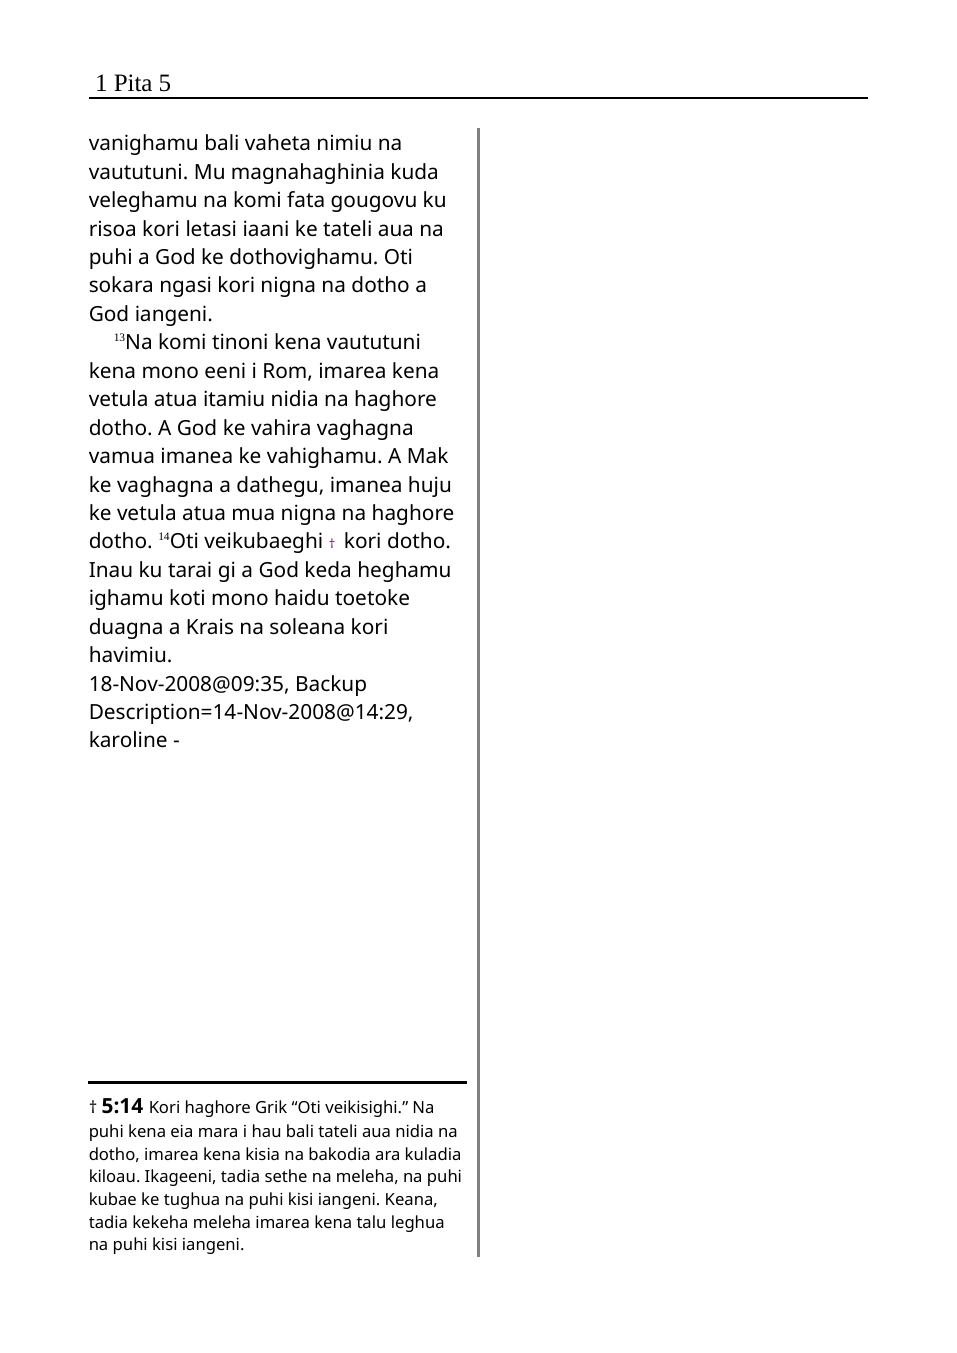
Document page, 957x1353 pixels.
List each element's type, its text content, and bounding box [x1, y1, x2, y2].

text 13Na komi tinoni kena vaututuni kena mono eeni i Rom, imarea kena vetula atua itamiu nidia na haghore dotho. A God ke vahira vaghagna vamua imanea ke vahighamu. A Mak ke vaghagna a dathegu, imanea huju ke vetula atua mua nigna na haghore dotho. 14Oti veikubaeghi kori dotho. Inau ku tarai gi a God keda heghamu ighamu koti mono haidu toetoke duagna a Krais na soleana kori havimiu. [88, 327, 466, 669]
text vanighamu bali vaheta nimiu na vaututuni. Mu magnahaghinia kuda veleghamu na komi fata gougovu ku risoa kori letasi iaani ke tateli aua na puhi a God ke dothovighamu. Oti sokara ngasi kori nigna na dotho a God iangeni. [88, 128, 466, 327]
text 5:14 Kori haghore Grik “Oti veikisighi.” Na puhi kena eia mara i hau bali tateli aua nidia na dotho, imarea kena kisia na bakodia ara kuladia kiloau. Ikageeni, tadia sethe na meleha, na puhi kubae ke tughua na puhi kisi iangeni. Keana, tadia kekeha meleha imarea kena talu leghua na puhi kisi iangeni. [88, 1091, 466, 1256]
text 18-Nov-2008@09:35, Backup Description=14-Nov-2008@14:29, karoline - [88, 669, 466, 754]
